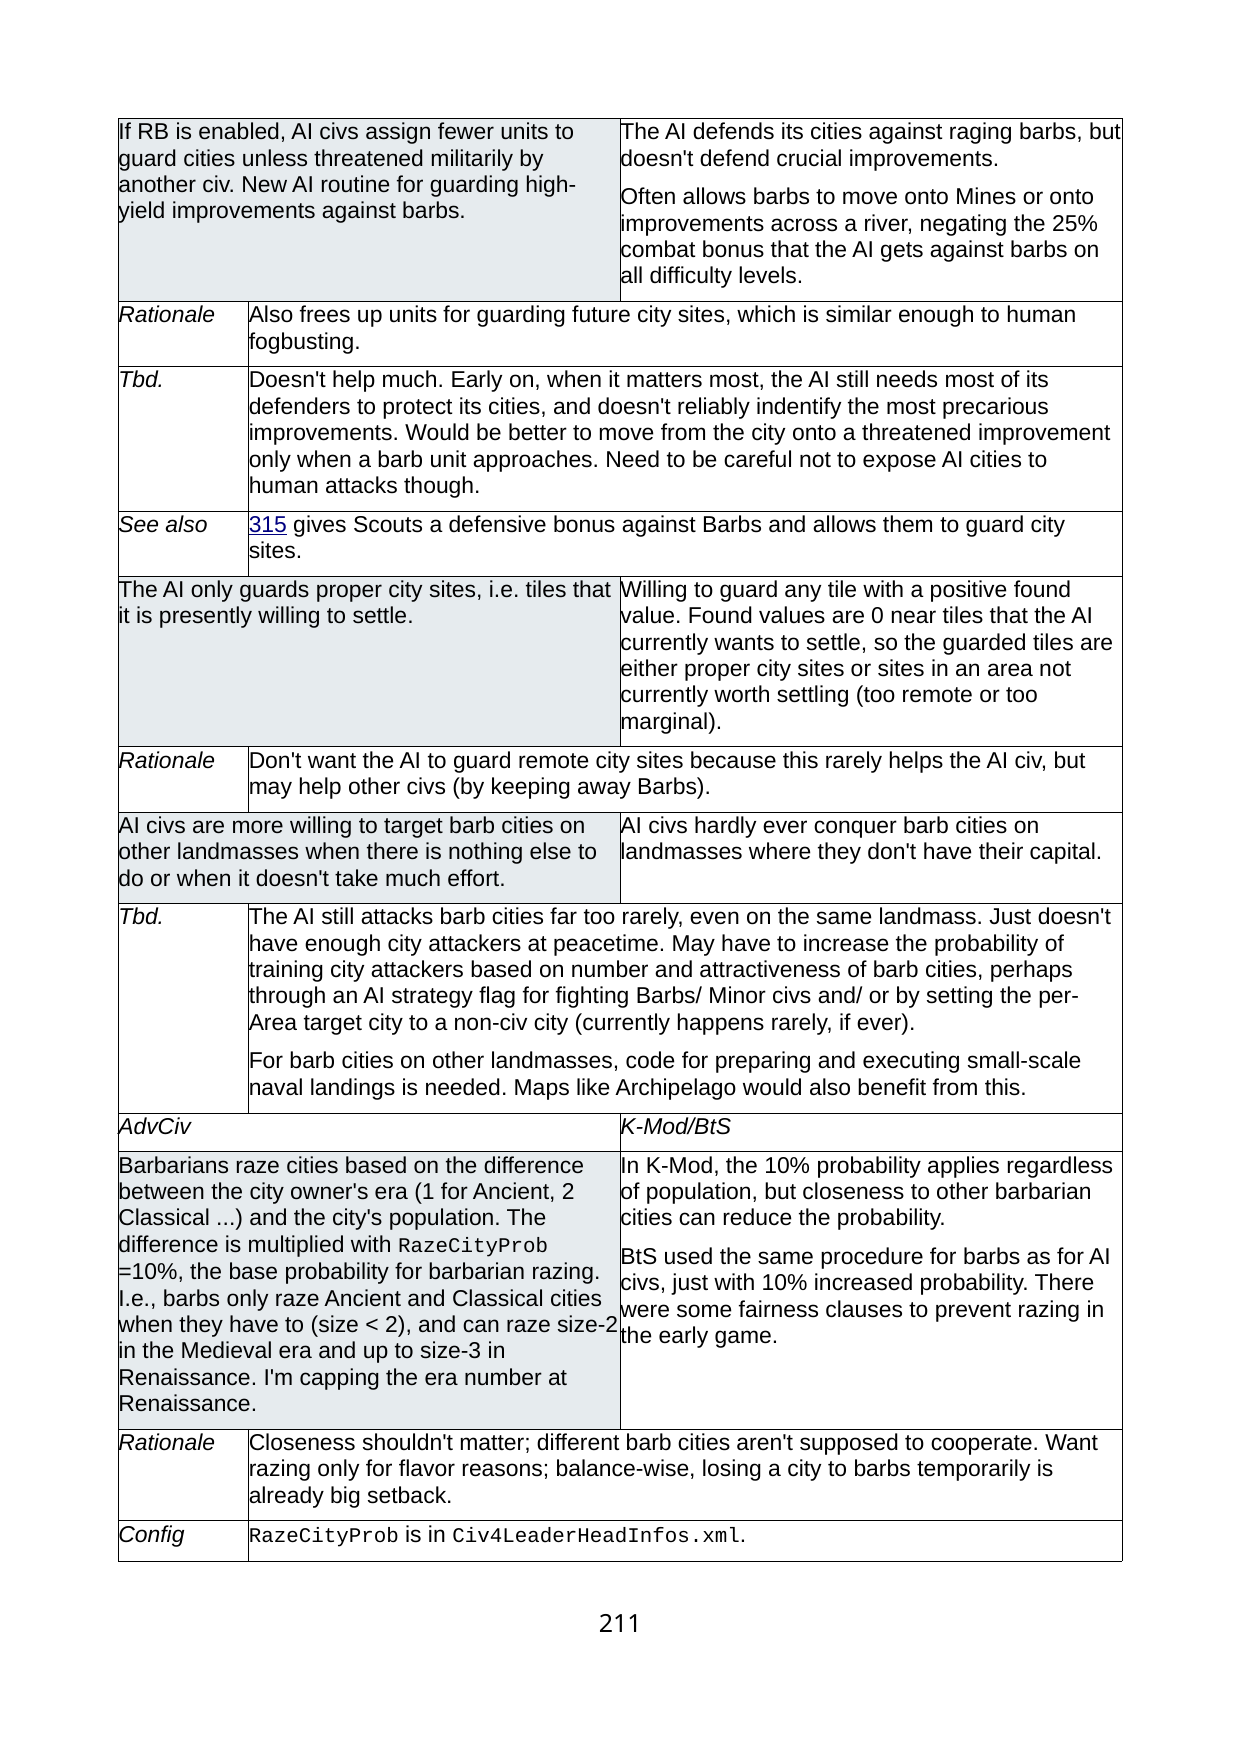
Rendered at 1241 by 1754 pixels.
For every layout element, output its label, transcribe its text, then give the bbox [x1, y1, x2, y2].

table_cell Config [119, 1521, 248, 1561]
table_cell AdvCiv [119, 1114, 620, 1151]
table_cell The AI defends its cities against raging barbs, but doesn't defend crucial improvements. Often allows barbs to move onto Mines or onto improvements across a river, negating the 25% combat bonus that the AI gets against barbs on all difficulty levels. [621, 119, 1122, 301]
table_cell Also frees up units for guarding future city sites, which is similar enough to human fogbusting. [249, 302, 1122, 366]
table_cell Don't want the AI to guard remote city sites because this rarely helps the AI civ, but may help other civs (by keeping away Barbs). [249, 747, 1122, 812]
table_cell AI civs hardly ever conquer barb cities on landmasses where they don't have their capital. [621, 813, 1122, 903]
table_cell Rationale [119, 1430, 248, 1520]
table_cell Tbd. [119, 367, 248, 511]
table_cell RazeCityProb is in Civ4LeaderHeadInfos.xml. [249, 1521, 1122, 1561]
table_cell Closeness shouldn't matter; different barb cities aren't supposed to cooperate. Want razing only for flavor reasons; balance-wise, losing a city to barbs temporarily is already big setback. [249, 1430, 1122, 1520]
table_cell 315 gives Scouts a defensive bonus against Barbs and allows them to guard city sites. [249, 512, 1122, 576]
table_cell If RB is enabled, AI civs assign fewer units to guard cities unless threatened militarily by another civ. New AI routine for guarding high-yield improvements against barbs. [119, 119, 620, 301]
table_cell K-Mod/BtS [621, 1114, 1122, 1151]
table_cell In K-Mod, the 10% probability applies regardless of population, but closeness to other barbarian cities can reduce the probability. BtS used the same procedure for barbs as for AI civs, just with 10% increased probability. There were some fairness clauses to prevent razing in the early game. [621, 1152, 1122, 1429]
table_cell Willing to guard any tile with a positive found value. Found values are 0 near tiles that the AI currently wants to settle, so the guarded tiles are either proper city sites or sites in an area not currently worth settling (too remote or too marginal). [621, 577, 1122, 746]
table_cell The AI only guards proper city sites, i.e. tiles that it is presently willing to settle. [119, 577, 620, 746]
table_cell Barbarians raze cities based on the difference between the city owner's era (1 for Ancient, 2 Classical ...) and the city's population. The difference is multiplied with RazeCityProb =10%, the base probability for barbarian razing. I.e., barbs only raze Ancient and Classical cities when they have to (size < 2), and can raze size-2 in the Medieval era and up to size-3 in Renaissance. I'm capping the era number at Renaissance. [119, 1152, 620, 1429]
table_cell See also [119, 512, 248, 576]
table_cell Rationale [119, 747, 248, 812]
table_cell Doesn't help much. Early on, when it matters most, the AI still needs most of its defenders to protect its cities, and doesn't reliably indentify the most precarious improvements. Would be better to move from the city onto a threatened improvement only when a barb unit approaches. Need to be careful not to expose AI cities to human attacks though. [249, 367, 1122, 511]
table_cell AI civs are more willing to target barb cities on other landmasses when there is nothing else to do or when it doesn't take much effort. [119, 813, 620, 903]
table_cell Tbd. [119, 904, 248, 1113]
table_cell The AI still attacks barb cities far too rarely, even on the same landmass. Just doesn't have enough city attackers at peacetime. May have to increase the probability of training city attackers based on number and attractiveness of barb cities, perhaps through an AI strategy flag for fighting Barbs/ Minor civs and/ or by setting the per-Area target city to a non-civ city (currently happens rarely, if ever). For barb cities on other landmasses, code for preparing and executing small-scale naval landings is needed. Maps like Archipelago would also benefit from this. [249, 904, 1122, 1113]
table_cell Rationale [119, 302, 248, 366]
